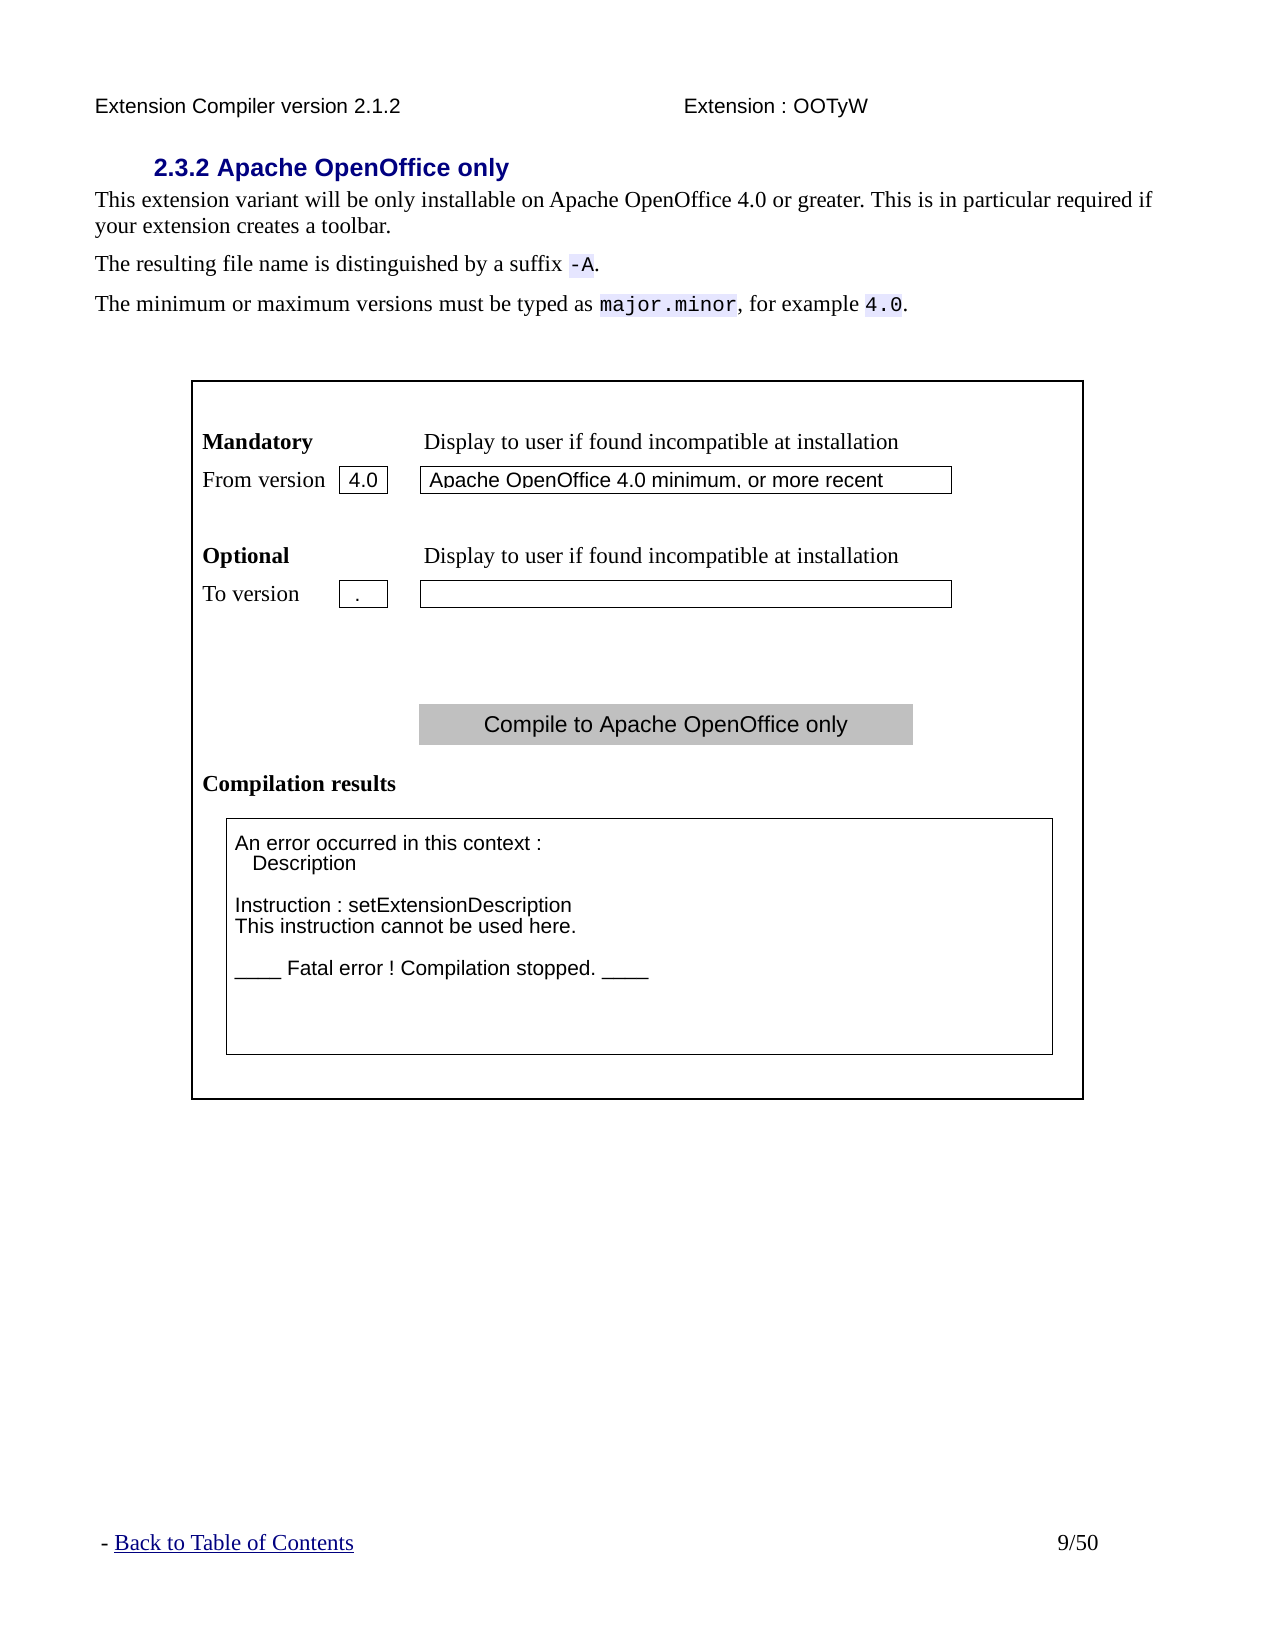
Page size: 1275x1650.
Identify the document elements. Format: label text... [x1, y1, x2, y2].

text The resulting file name is distinguished by a suffix -A. [94, 251, 1181, 278]
subtitle Apache OpenOffice only [153, 153, 1181, 181]
text [388, 467, 420, 492]
text [388, 581, 420, 606]
text To version [202, 581, 339, 606]
text Compilation results [202, 771, 1073, 796]
text Mandatory Display to user if found incompatible at installation [202, 429, 1073, 454]
text This extension variant will be only installable on Apache OpenOffice 4.0 or greater. This is in particular required if your extension creates a toolbar. [94, 187, 1181, 238]
text Optional Display to user if found incompatible at installation [202, 543, 1073, 568]
text The minimum or maximum versions must be typed as major.minor, for example 4.0. [94, 290, 1181, 317]
text [952, 581, 1073, 606]
text From version [202, 467, 339, 492]
text [952, 467, 1073, 492]
